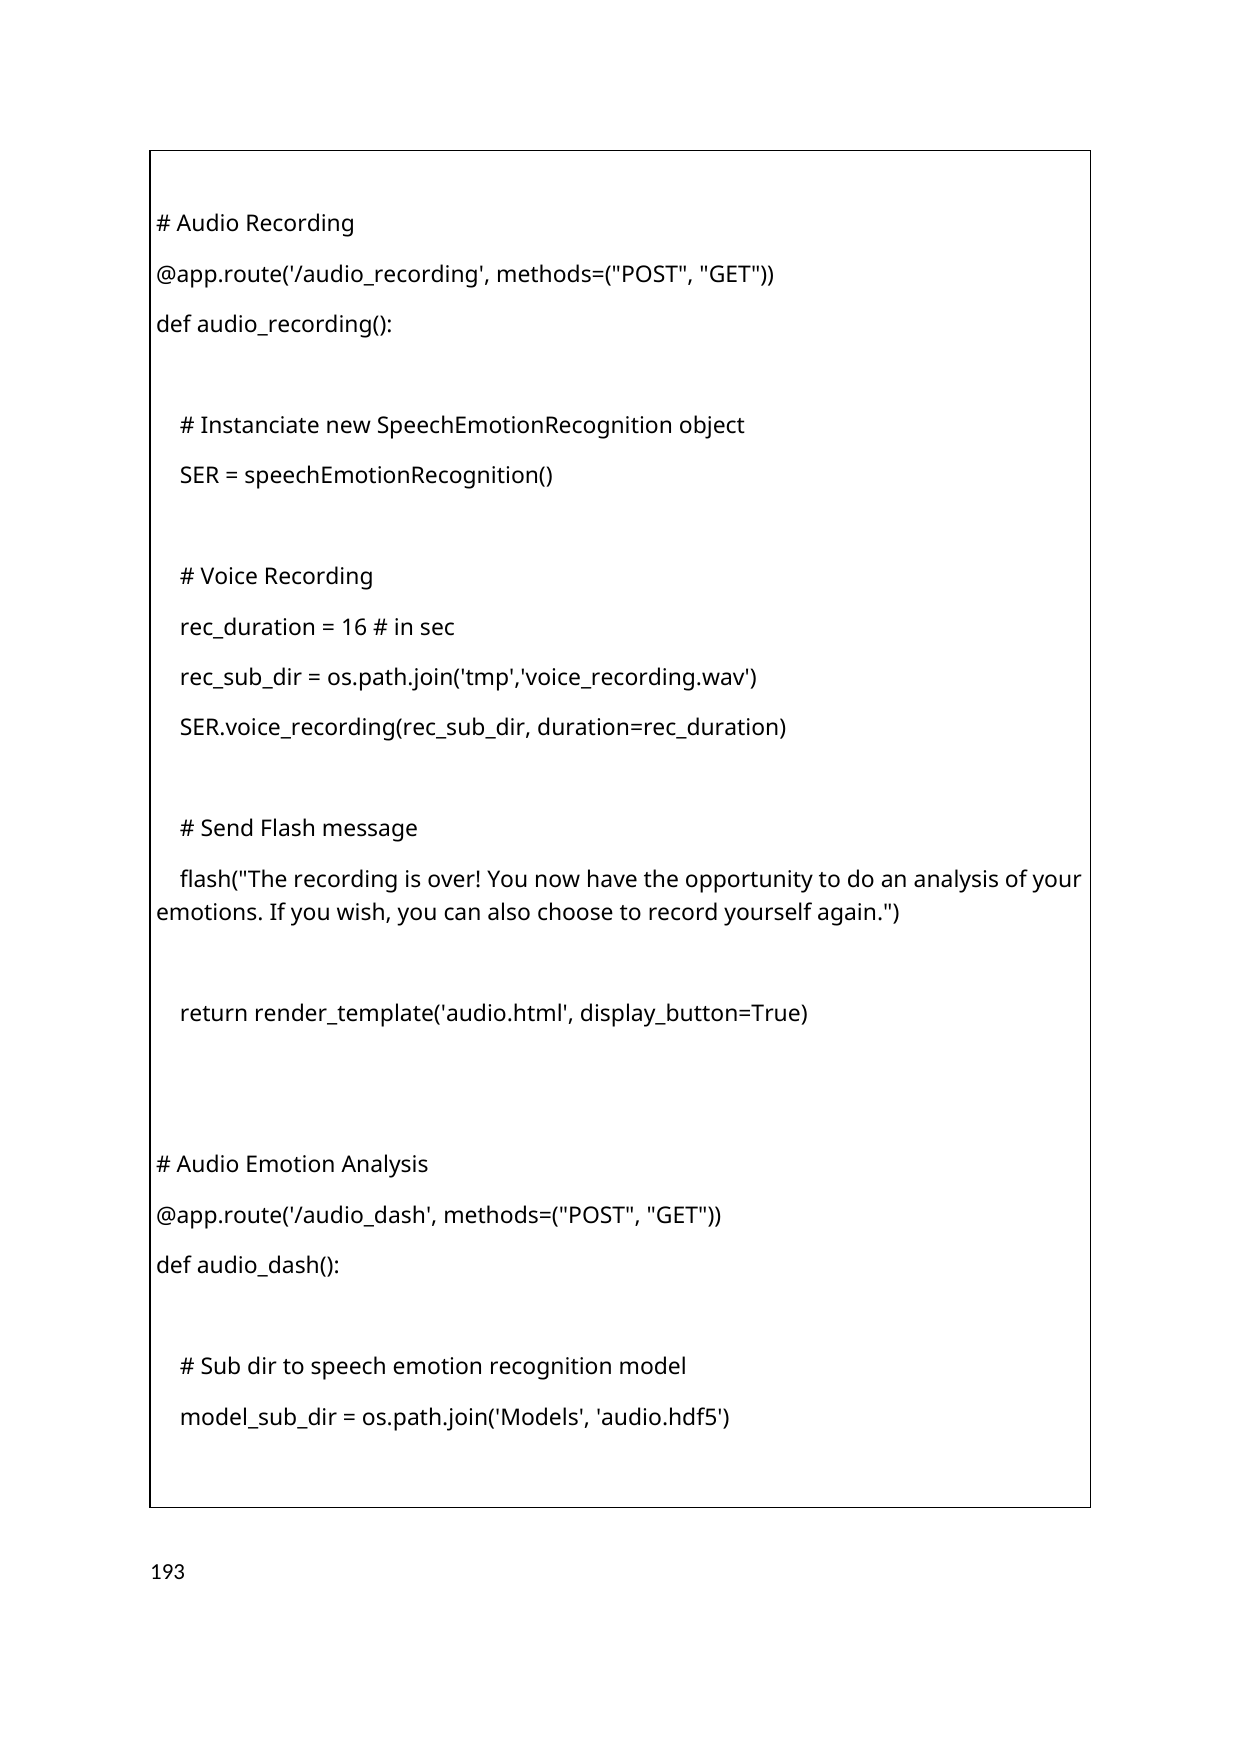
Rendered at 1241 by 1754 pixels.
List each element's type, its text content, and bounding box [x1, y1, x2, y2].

table_header # Audio Recording @app.route('/audio_recording', methods=("POST", "GET")) def audio_recording(): # Instanciate new SpeechEmotionRecognition object SER = speechEmotionRecognition() # Voice Recording rec_duration = 16 # in sec rec_sub_dir = os.path.join('tmp','voice_recording.wav') SER.voice_recording(rec_sub_dir, duration=rec_duration) # Send Flash message flash("The recording is over! You now have the opportunity to do an analysis of your emotions. If you wish, you can also choose to record yourself again.") return render_template('audio.html', display_button=True) # Audio Emotion Analysis @app.route('/audio_dash', methods=("POST", "GET")) def audio_dash(): # Sub dir to speech emotion recognition model model_sub_dir = os.path.join('Models', 'audio.hdf5') [151, 151, 1090, 1507]
